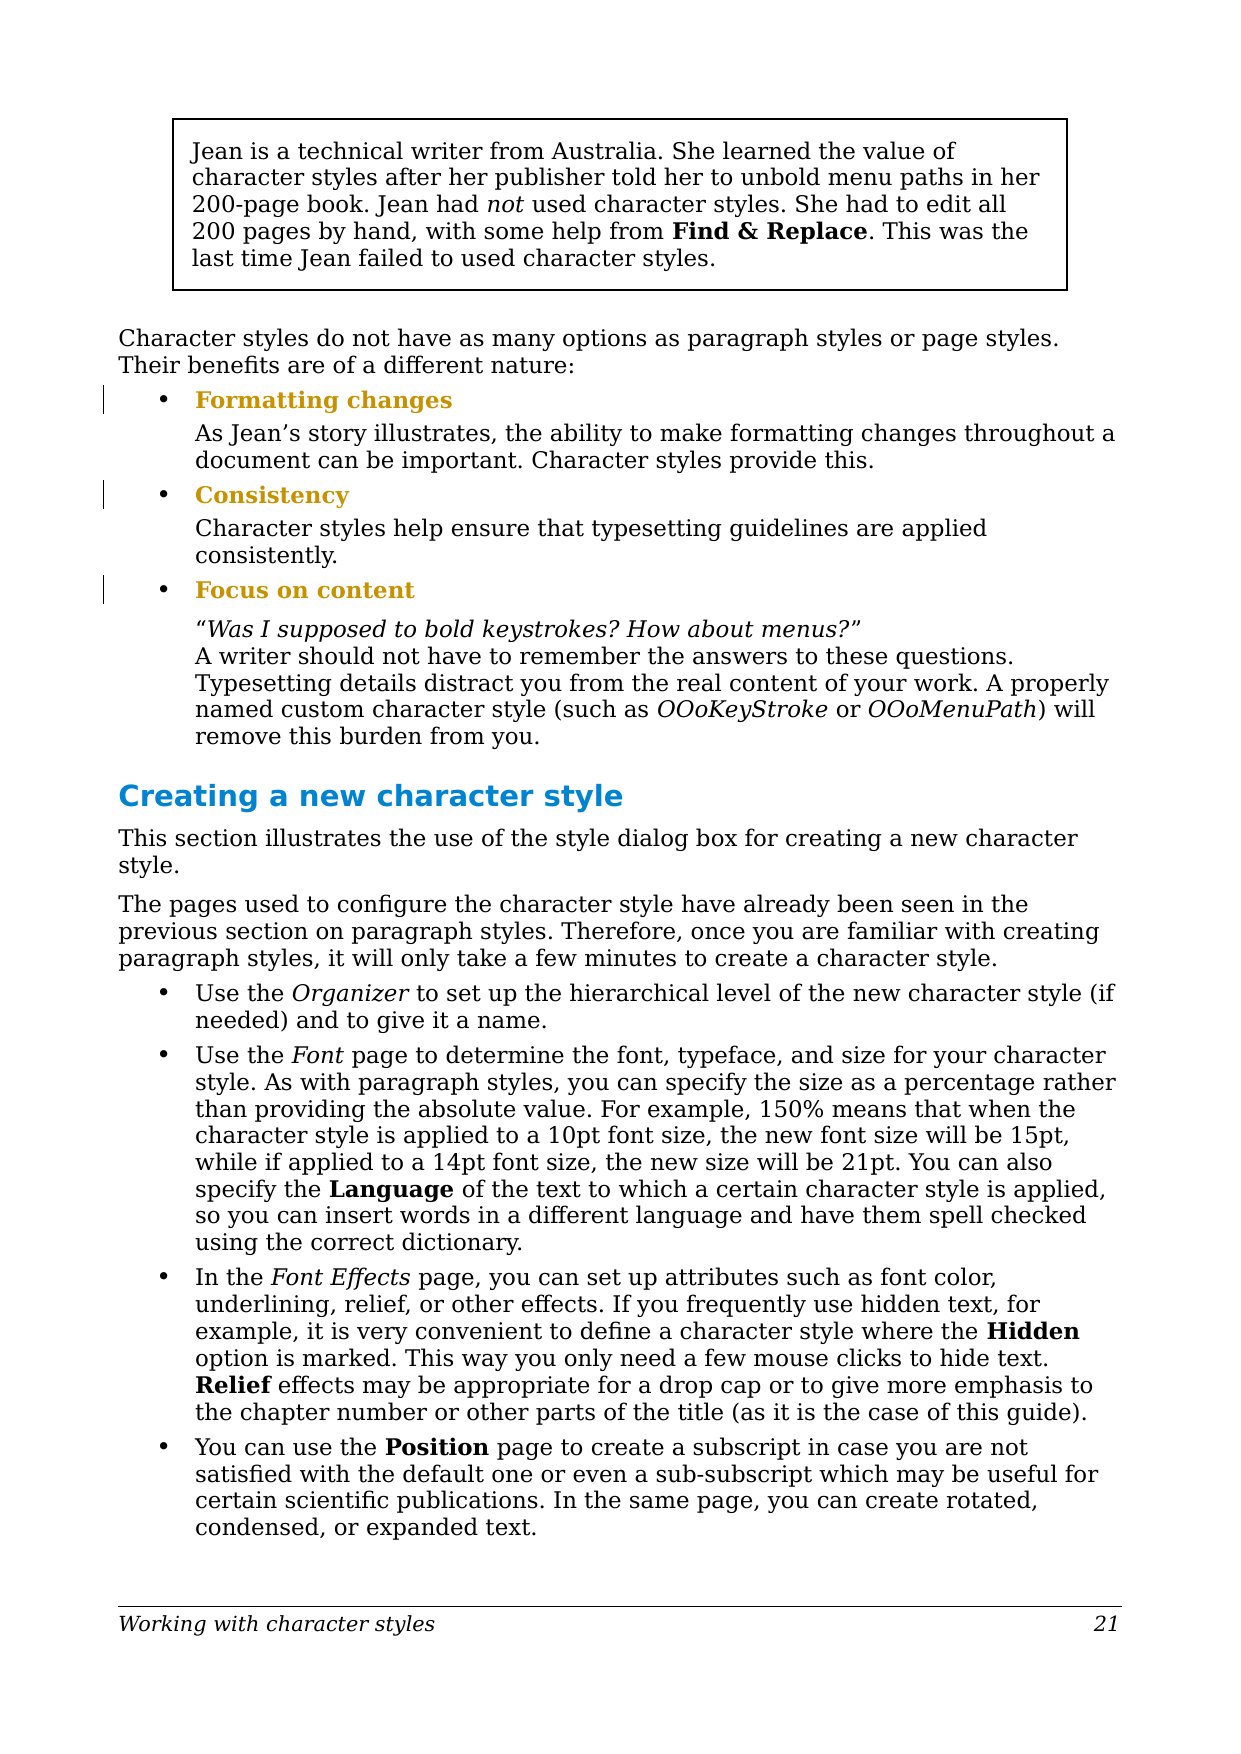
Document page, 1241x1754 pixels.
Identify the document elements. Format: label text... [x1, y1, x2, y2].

list Use the Font page to determine the font, typeface, and size for your character style. As with paragraph styles, you can specify the size as a percentage rather than providing the absolute value. For example, 150% means that when the character style is applied to a 10pt font size, the new font size will be 15pt, while if applied to a 14pt font size, the new size will be 21pt. You can also specify the Language of the text to which a certain character style is applied, so you can insert words in a different language and have them spell checked using the correct dictionary. [156, 1040, 1122, 1256]
text This section illustrates the use of the style dialog box for creating a new character style. [118, 826, 1122, 879]
list The pages used to configure the character style have already been seen in the previous section on paragraph styles. Therefore, once you are familiar with creating paragraph styles, it will only take a few minutes to create a character style. [118, 891, 1122, 971]
subtitle Creating a new character style [118, 779, 1122, 813]
list Use the Organizer to set up the hierarchical level of the new character style (if needed) and to give it a name. [156, 978, 1122, 1034]
list As Jean’s story illustrates, the ability to make formatting changes throughout a document can be important. Character styles provide this. [195, 420, 1122, 474]
list Consistency [156, 480, 1122, 509]
list “Was I supposed to bold keystrokes? How about menus?” A writer should not have to remember the answers to these questions. Typesetting details distract you from the real content of your work. A properly named custom character style (such as OOoKeyStroke or OOoMenuPath) will remove this burden from you. [195, 617, 1122, 750]
list Character styles help ensure that typesetting guidelines are applied consistently. [195, 515, 1122, 569]
list Focus on content [156, 575, 1122, 604]
text Jean is a technical writer from Australia. She learned the value of character styles after her publisher told her to unbold menu paths in her 200-page book. Jean had not used character styles. She had to edit all 200 pages by hand, with some help from Find & Replace. This was the last time Jean failed to used character styles. [174, 120, 1066, 289]
list Formatting changes [156, 385, 1122, 414]
list You can use the Position page to create a subscript in case you are not satisfied with the default one or even a sub-subscript which may be useful for certain scientific publications. In the same page, you can create rotated, condensed, or expanded text. [156, 1432, 1122, 1541]
list Character styles do not have as many options as paragraph styles or page styles. Their benefits are of a different nature: [118, 325, 1122, 378]
list In the Font Effects page, you can set up attributes such as font color, underlining, relief, or other effects. If you frequently use hidden text, for example, it is very convenient to define a character style where the Hidden option is marked. This way you only need a few mouse clicks to hide text. Relief effects may be appropriate for a drop cap or to give more emphasis to the chapter number or other parts of the title (as it is the case of this guide). [156, 1262, 1122, 1425]
